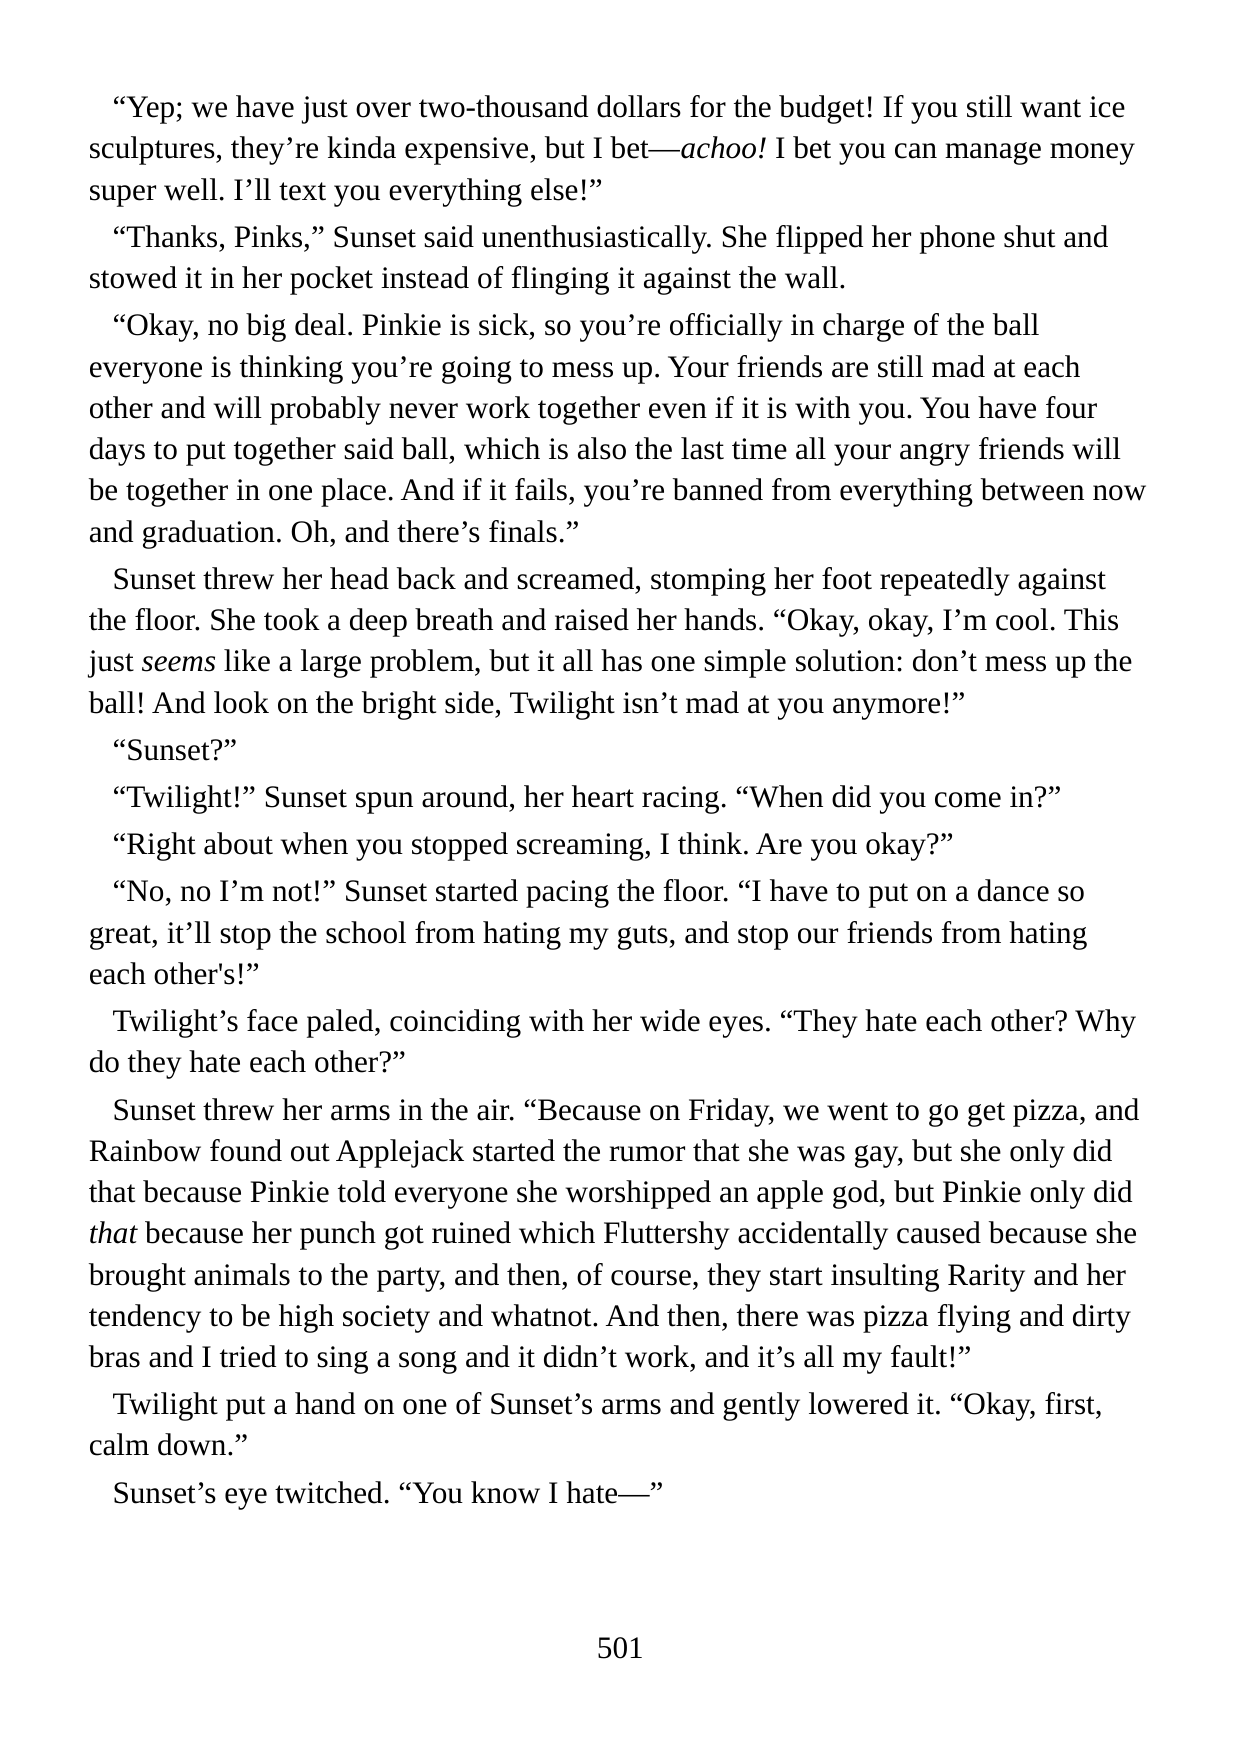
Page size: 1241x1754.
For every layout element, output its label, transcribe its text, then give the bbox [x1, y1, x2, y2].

text “Thanks, Pinks,” Sunset said unenthusiastically. She flipped her phone shut and stowed it in her pocket instead of flinging it against the wall. [88, 218, 1152, 295]
text Sunset threw her head back and screamed, stomping her foot repeatedly against the floor. She took a deep breath and raised her hands. “Okay, okay, I’m cool. This just seems like a large problem, but it all has one simple solution: don’t mess up the ball! And look on the bright side, Twilight isn’t mad at you anymore!” [88, 560, 1152, 720]
text “Sunset?” [88, 731, 1152, 767]
text “Okay, no big deal. Pinkie is sick, so you’re officially in charge of the ball everyone is thinking you’re going to mess up. Your friends are still mad at each other and will probably never work together even if it is with you. You have four days to put together said ball, which is also the last time all your angry friends will be together in one place. And if it fails, you’re banned from everything between now and graduation. Oh, and there’s finals.” [88, 307, 1152, 549]
text Twilight put a hand on one of Sunset’s arms and gently lowered it. “Okay, first, calm down.” [88, 1385, 1152, 1463]
text “Twilight!” Sunset spun around, her heart racing. “When did you come in?” [88, 778, 1152, 814]
text Sunset’s eye twitched. “You know I hate—” [88, 1474, 1152, 1510]
text “No, no I’m not!” Sunset started pacing the floor. “I have to put on a dance so great, it’ll stop the school from hating my guts, and stop our friends from hating each other's!” [88, 873, 1152, 991]
text “Yep; we have just over two-thousand dollars for the budget! If you still want ice sculptures, they’re kinda expensive, but I bet—achoo! I bet you can manage money super well. I’ll text you everything else!” [88, 88, 1152, 207]
text Twilight’s face paled, coinciding with her wide eyes. “They hate each other? Why do they hate each other?” [88, 1002, 1152, 1079]
text “Right about when you stopped screaming, I think. Are you okay?” [88, 825, 1152, 861]
text Sunset threw her arms in the air. “Because on Friday, we went to go get pizza, and Rainbow found out Applejack started the rumor that she was gay, but she only did that because Pinkie told everyone she worshipped an apple god, but Pinkie only did that because her punch got ruined which Fluttershy accidentally caused because she brought animals to the party, and then, of course, they start insulting Rarity and her tendency to be high society and whatnot. And then, there was pizza flying and dirty bras and I tried to sing a song and it didn’t work, and it’s all my fault!” [88, 1091, 1152, 1374]
